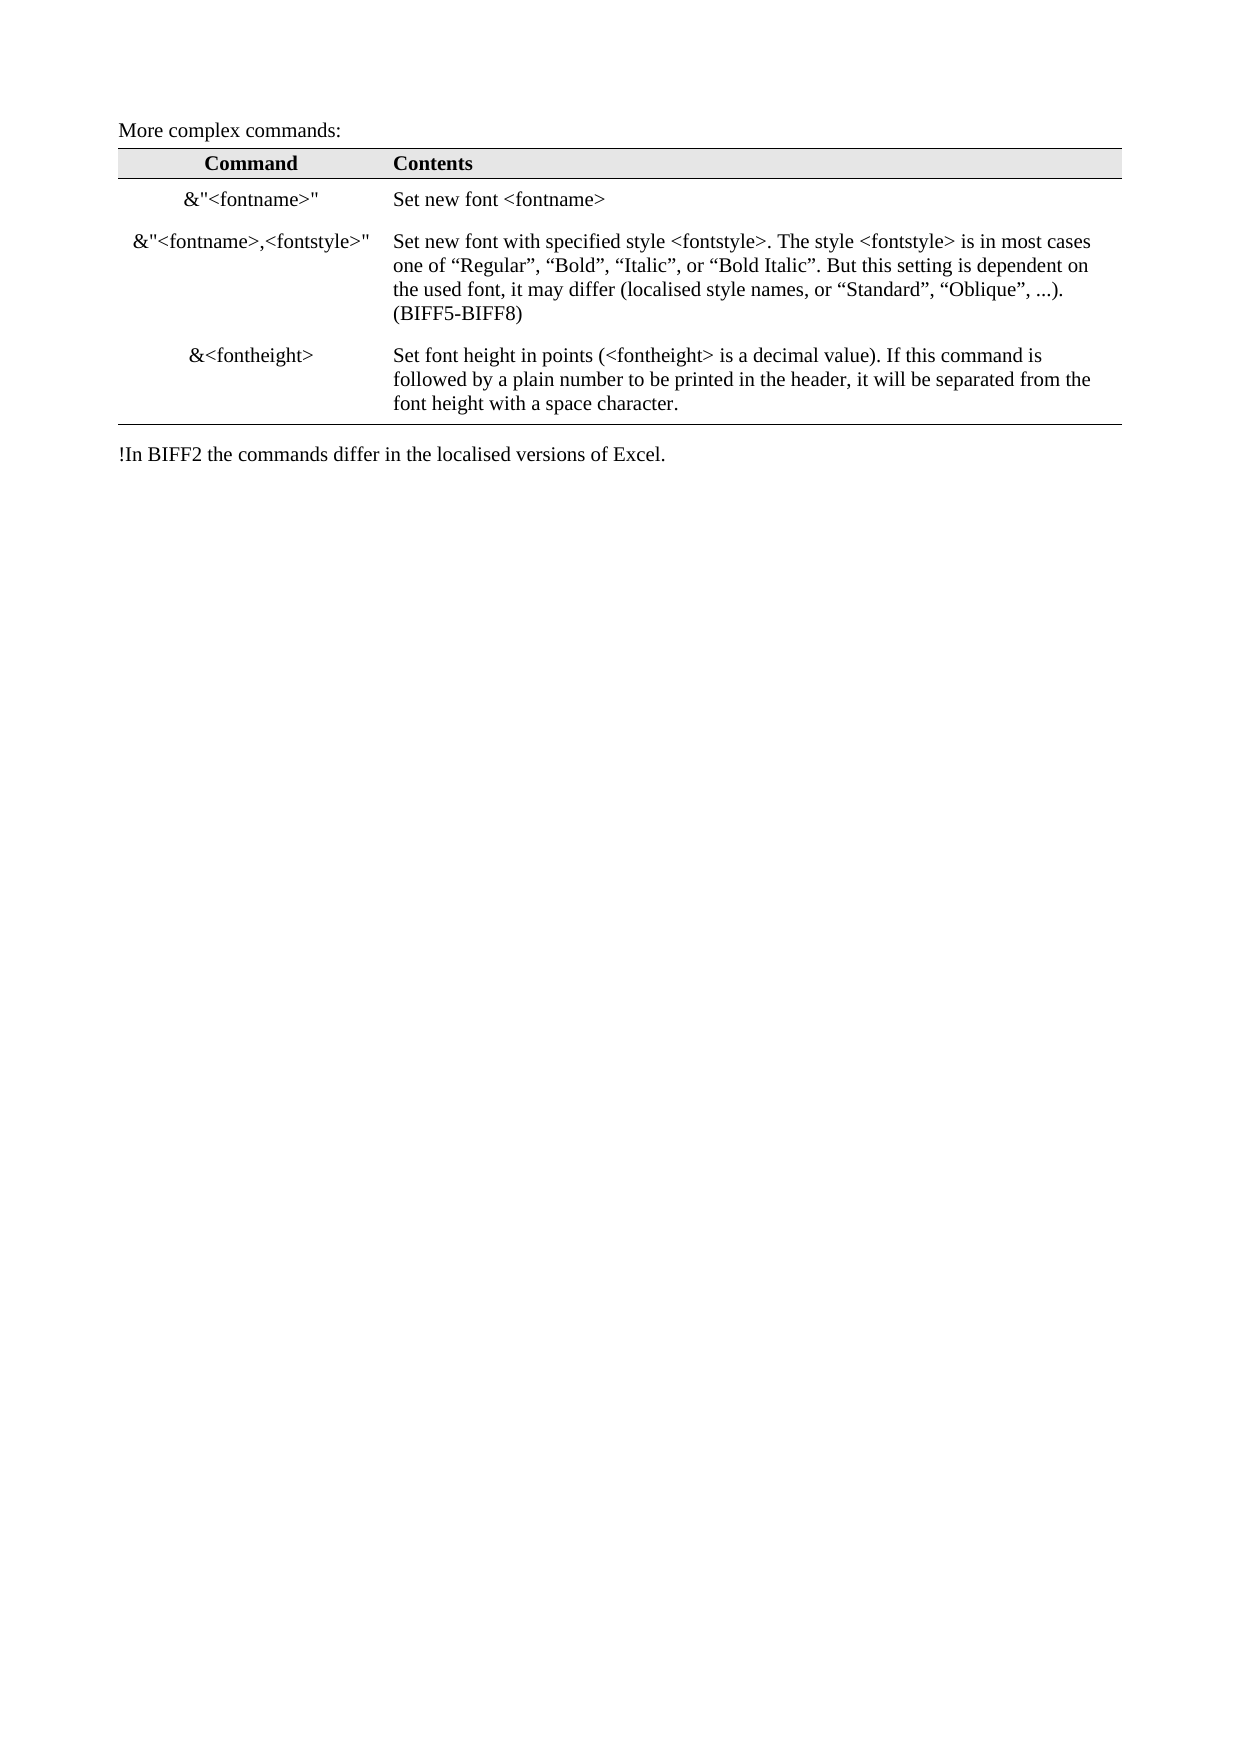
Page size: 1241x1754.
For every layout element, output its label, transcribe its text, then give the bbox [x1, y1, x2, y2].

text !In BIFF2 the commands differ in the localised versions of Excel. [118, 442, 1122, 490]
table_header Contents [384, 149, 1122, 178]
text More complex commands: [118, 118, 1122, 142]
table_cell &<fontheight> [118, 334, 384, 424]
table_cell &"<fontname>" [118, 179, 384, 220]
table_cell Set new font <fontname> [384, 179, 1122, 220]
table_header Command [118, 149, 384, 178]
table_cell Set font height in points (<fontheight> is a decimal value). If this command is followed by a plain number to be printed in the header, it will be separated from the font height with a space character. [384, 334, 1122, 424]
table_cell Set new font with specified style <fontstyle>. The style <fontstyle> is in most cases one of “Regular”, “Bold”, “Italic”, or “Bold Italic”. But this setting is dependent on the used font, it may differ (localised style names, or “Standard”, “Oblique”, ...). (BIFF5-BIFF8) [384, 220, 1122, 334]
table_cell &"<fontname>,<fontstyle>" [118, 220, 384, 334]
